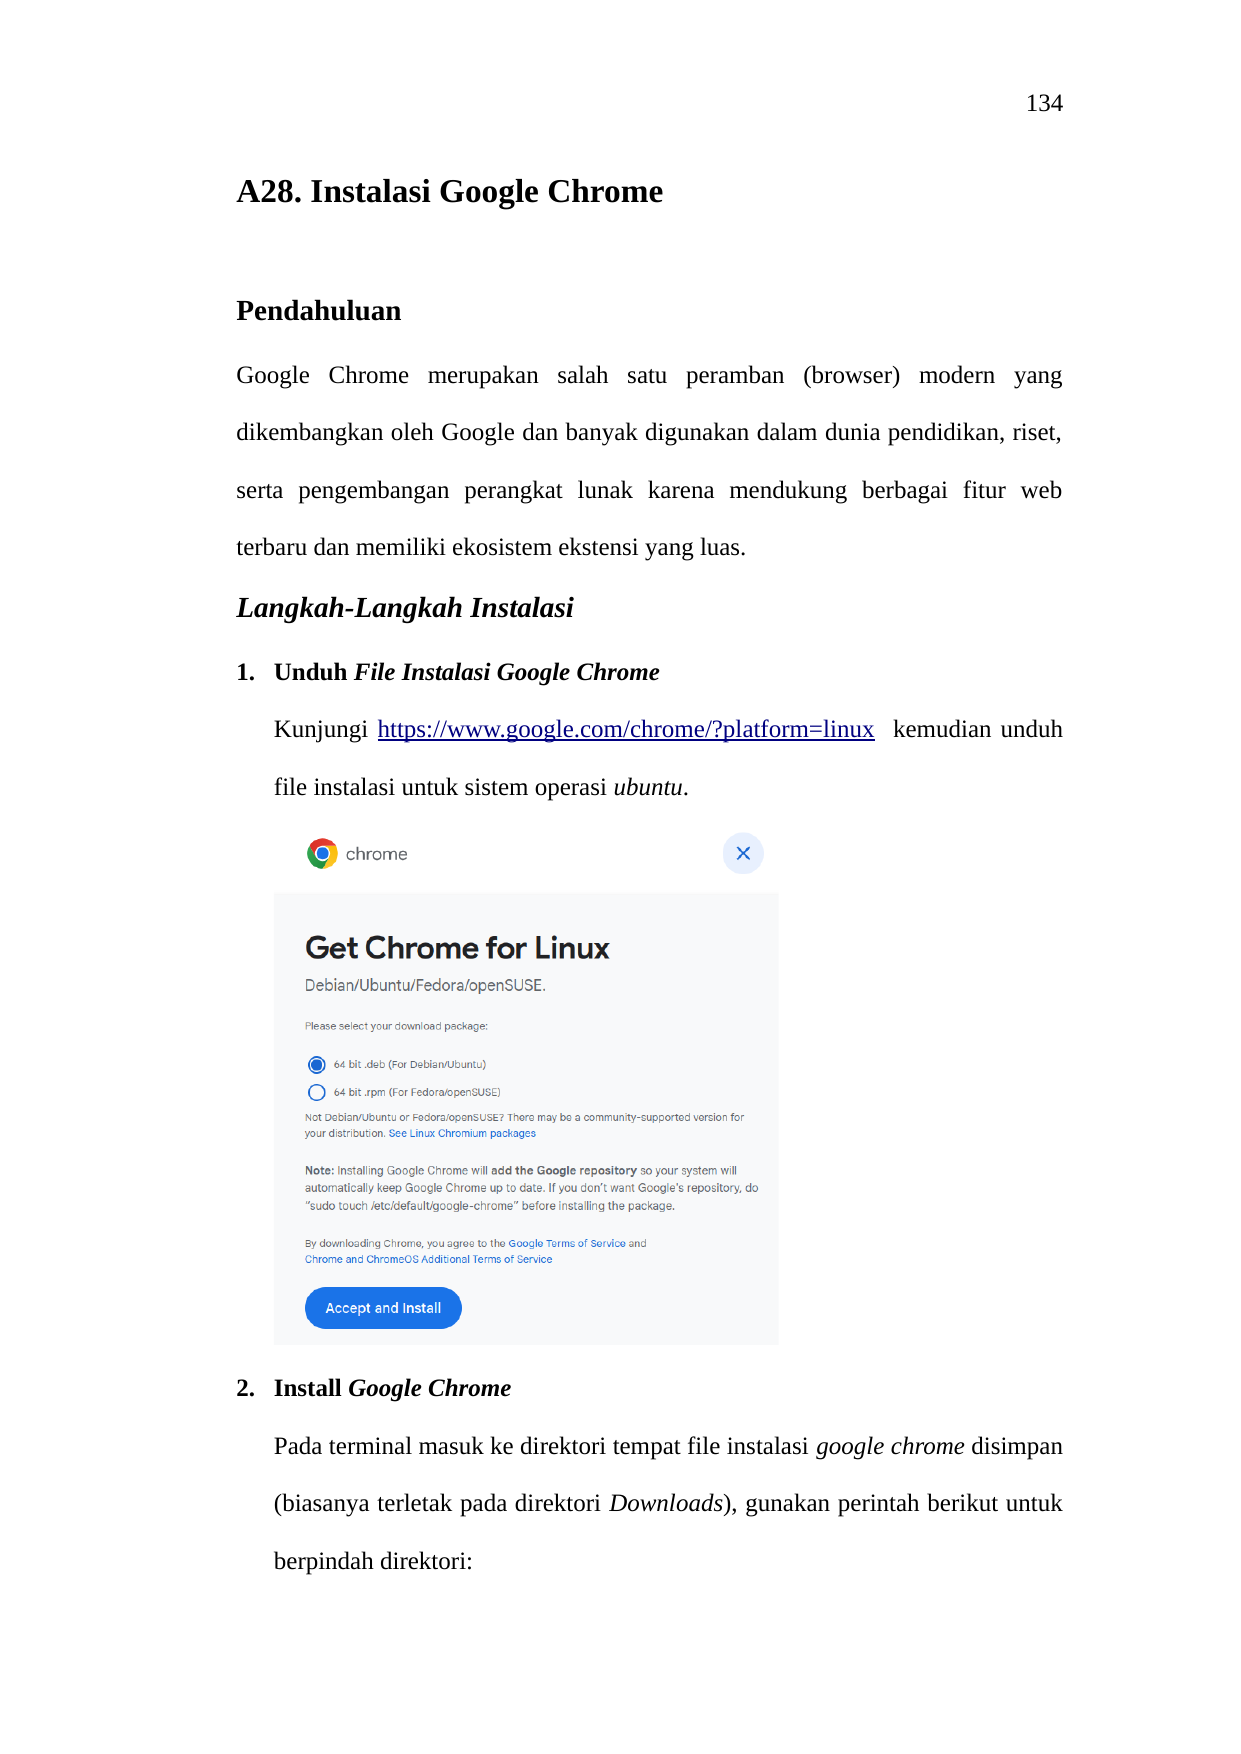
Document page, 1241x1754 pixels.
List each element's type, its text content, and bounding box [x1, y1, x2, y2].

list Install Google Chrome [236, 1373, 1063, 1402]
text Pendahuluan [236, 293, 1063, 326]
text Google Chrome merupakan salah satu peramban (browser) modern yang dikembangkan oleh Google dan banyak digunakan dalam dunia pendidikan, riset, serta pengembangan perangkat lunak karena mendukung berbagai fitur web terbaru dan memiliki ekosistem ekstensi yang luas. [236, 360, 1063, 561]
list Unduh File Instalasi Google Chrome [236, 657, 1063, 686]
subtitle A28. Instalasi Google Chrome [236, 172, 1063, 210]
picture [273, 829, 779, 1345]
list Kunjungi https://www.google.com/chrome/?platform=linux kemudian unduh file instalasi untuk sistem operasi ubuntu. [236, 714, 1063, 801]
text Langkah-Langkah Instalasi [236, 590, 1063, 623]
list Pada terminal masuk ke direktori tempat file instalasi google chrome disimpan (biasanya terletak pada direktori Downloads), gunakan perintah berikut untuk berpindah direktori: [236, 1431, 1063, 1574]
